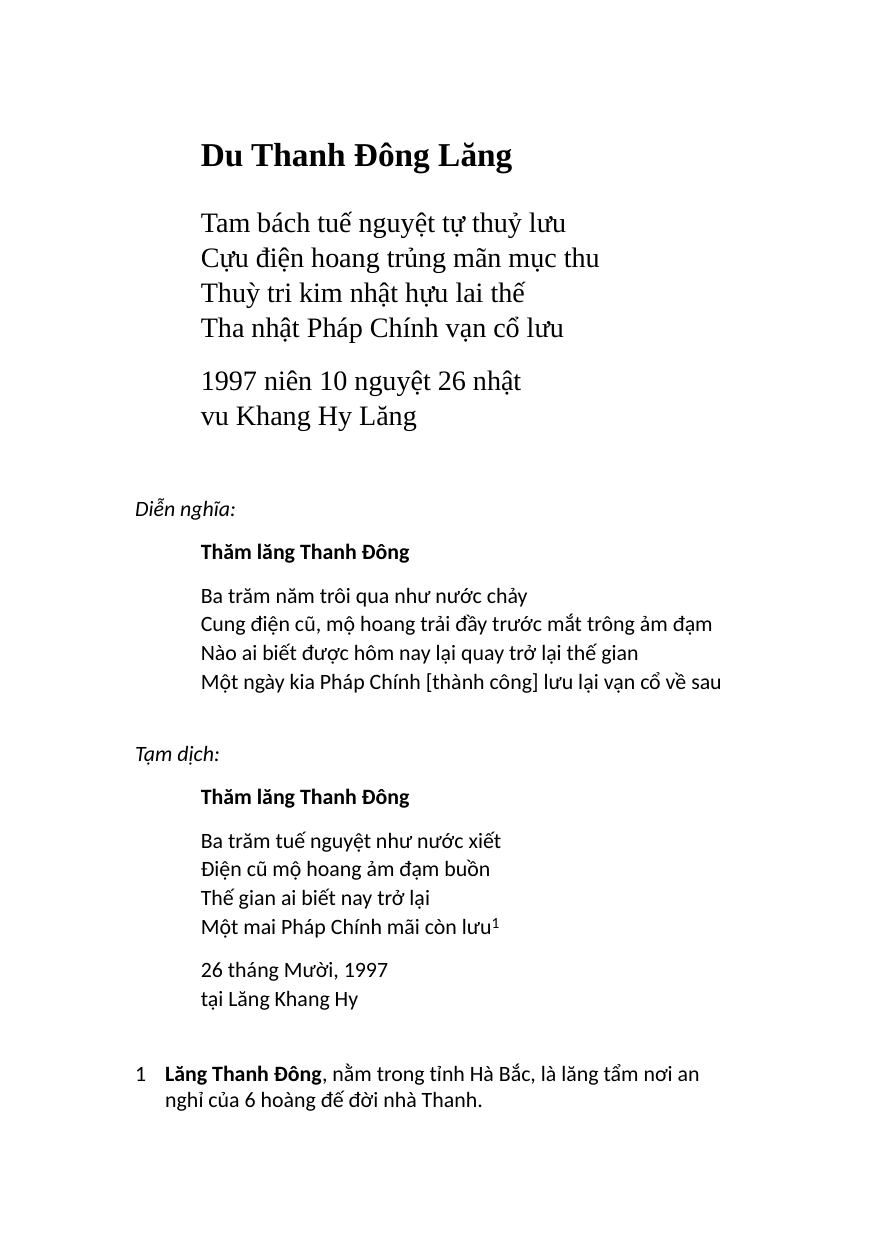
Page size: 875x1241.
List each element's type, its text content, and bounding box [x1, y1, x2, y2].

text Ba trăm năm trôi qua như nước chảy Cung điện cũ, mộ hoang trải đầy trước mắt trông ảm đạm Nào ai biết được hôm nay lại quay trở lại thế gian Một ngày kia Pháp Chính [thành công] lưu lại vạn cổ về sau [201, 582, 739, 695]
text Tạm dịch: [135, 711, 739, 767]
subtitle Du Thanh Đông Lăng [201, 135, 739, 173]
text Lăng Thanh Đông, nằm trong tỉnh Hà Bắc, là lăng tẩm nơi an nghỉ của 6 hoàng đế đời nhà Thanh. [135, 1060, 739, 1113]
text 1997 niên 10 nguyệt 26 nhật vu Khang Hy Lăng [201, 364, 739, 431]
text Ba trăm tuế nguyệt như nước xiết Điện cũ mộ hoang ảm đạm buồn Thế gian ai biết nay trở lại Một mai Pháp Chính mãi còn lưu [201, 827, 739, 940]
text 26 tháng Mười, 1997 tại Lăng Khang Hy [201, 956, 739, 1012]
text Thăm lăng Thanh Đông [201, 538, 739, 565]
text Tam bách tuế nguyệt tự thuỷ lưu Cựu điện hoang trủng mãn mục thu Thuỳ tri kim nhật hựu lai thế Tha nhật Pháp Chính vạn cổ lưu [201, 206, 739, 343]
text Thăm lăng Thanh Đông [201, 783, 739, 810]
text Diễn nghĩa: [135, 495, 739, 522]
